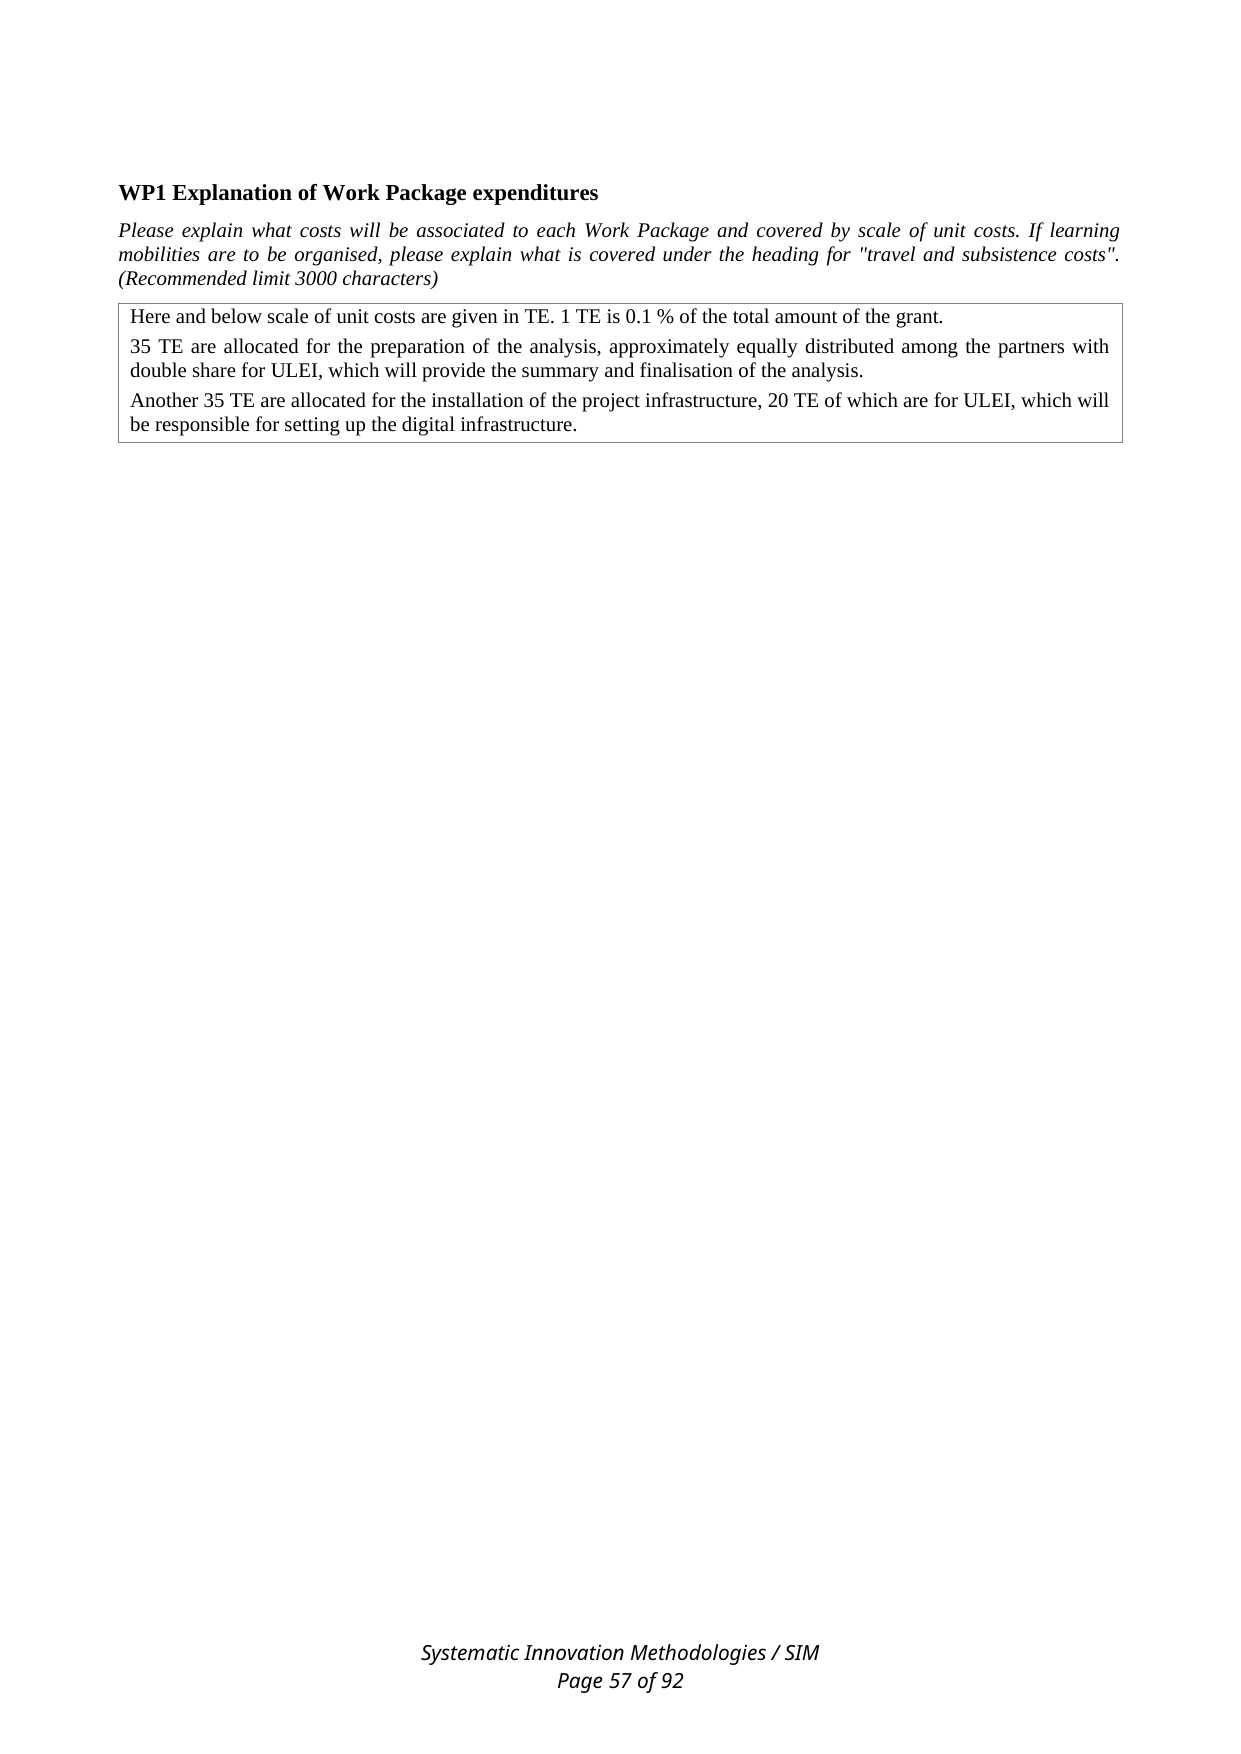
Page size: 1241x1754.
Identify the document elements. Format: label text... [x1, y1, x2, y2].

text WP1 Explanation of Work Package expenditures [118, 179, 1122, 206]
text Please explain what costs will be associated to each Work Package and covered by scale of unit costs. If learning mobilities are to be organised, please explain what is covered under the heading for "travel and subsistence costs". (Recommended limit 3000 characters) [118, 218, 1122, 290]
table_header Here and below scale of unit costs are given in TE. 1 TE is 0.1 % of the total amount of the grant. 35 TE are allocated for the preparation of the analysis, approximately equally distributed among the partners with double share for ULEI, which will provide the summary and finalisation of the analysis. Another 35 TE are allocated for the installation of the project infrastructure, 20 TE of which are for ULEI, which will be responsible for setting up the digital infrastructure. [119, 304, 1122, 442]
